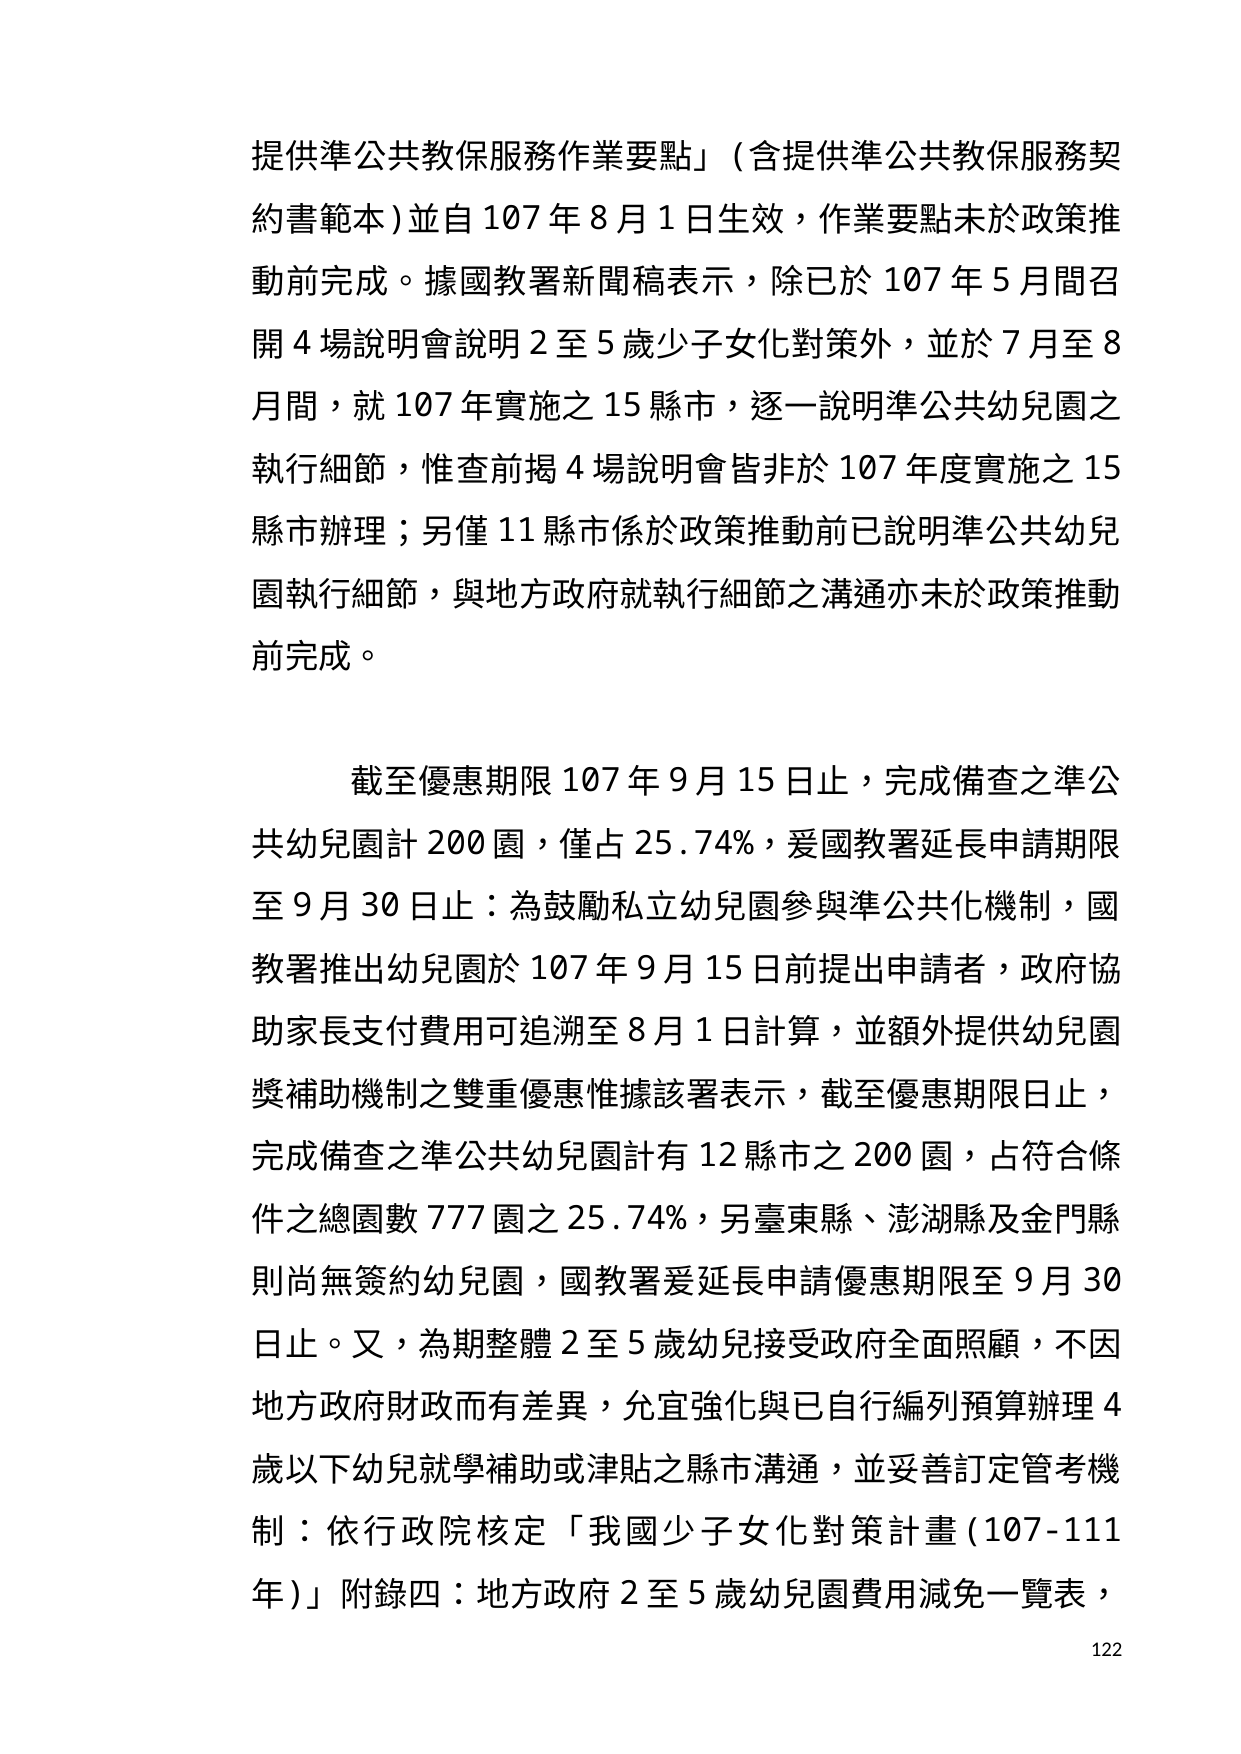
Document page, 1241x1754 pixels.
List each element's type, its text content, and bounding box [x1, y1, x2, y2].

text 截至優惠期限107年9月15日止，完成備查之準公共幼兒園計200園，僅占25.74%，爰國教署延長申請期限至9月30日止：為鼓勵私立幼兒園參與準公共化機制，國教署推出幼兒園於107年9月15日前提出申請者，政府協助家長支付費用可追溯至8月1日計算，並額外提供幼兒園獎補助機制之雙重優惠惟據該署表示，截至優惠期限日止，完成備查之準公共幼兒園計有12縣市之200園，占符合條件之總園數777園之25.74%，另臺東縣、澎湖縣及金門縣則尚無簽約幼兒園，國教署爰延長申請優惠期限至9月30日止。又，為期整體2至5歲幼兒接受政府全面照顧，不因地方政府財政而有差異，允宜強化與已自行編列預算辦理4歲以下幼兒就學補助或津貼之縣市溝通，並妥善訂定管考機制：依行政院核定「我國少子女化對策計畫(107-111年)」附錄四：地方政府2至5歲幼兒園費用減免一覽表， [185, 737, 1122, 1612]
text 提供準公共教保服務作業要點」(含提供準公共教保服務契約書範本)並自107年8月1日生效，作業要點未於政策推動前完成。據國教署新聞稿表示，除已於107年5月間召開4場說明會說明2至5歲少子女化對策外，並於7月至8月間，就107年實施之15縣市，逐一說明準公共幼兒園之執行細節，惟查前揭4場說明會皆非於107年度實施之15縣市辦理；另僅11縣市係於政策推動前已說明準公共幼兒園執行細節，與地方政府就執行細節之溝通亦未於政策推動前完成。 [185, 112, 1122, 675]
